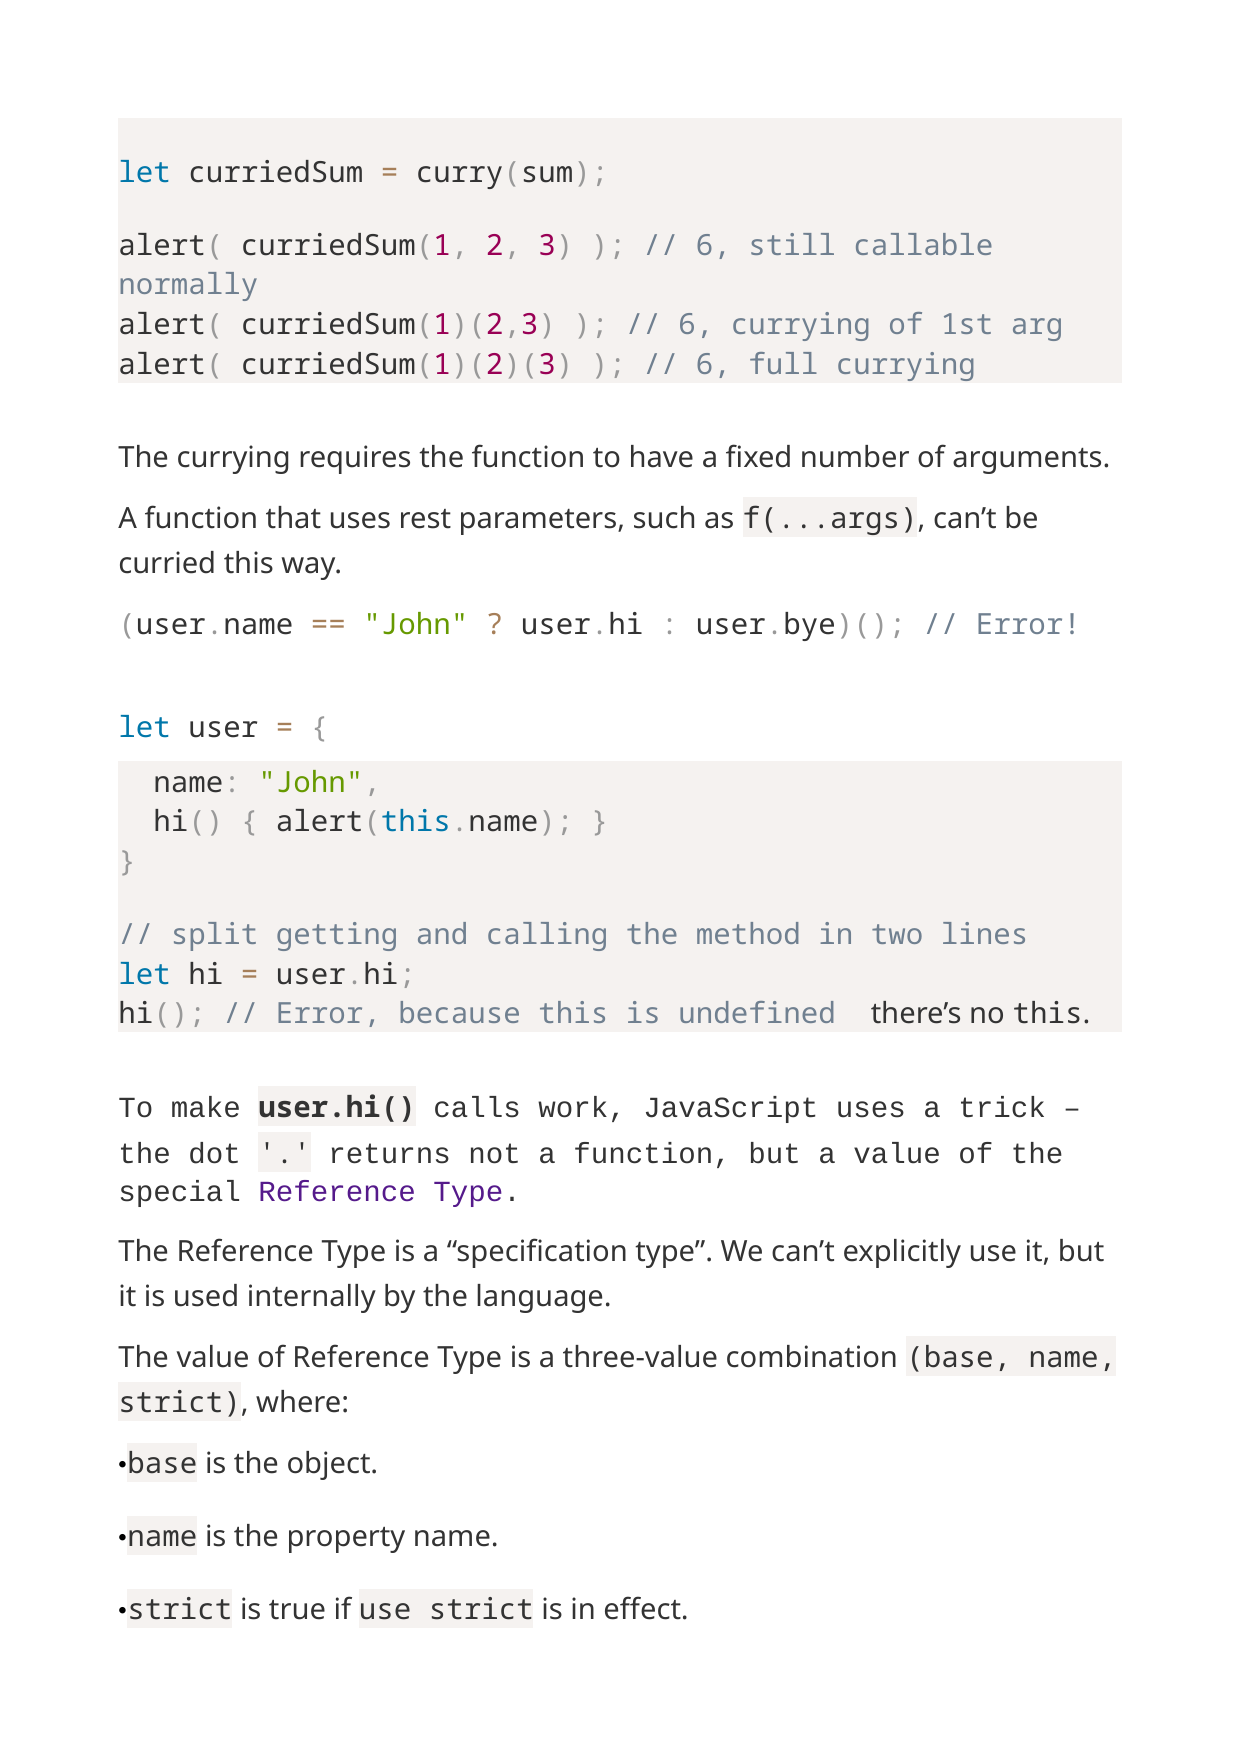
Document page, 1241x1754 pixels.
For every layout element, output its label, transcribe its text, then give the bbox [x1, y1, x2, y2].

text To make user.hi() calls work, JavaScript uses a trick – the dot '.' returns not a function, but a value of the special Reference Type. [118, 1086, 1122, 1210]
text let curriedSum = curry(sum); [118, 151, 1122, 191]
text (user.name == "John" ? user.hi : user.bye)(); // Error! [118, 603, 1122, 643]
text let hi = user.hi; [118, 953, 1122, 993]
text name: "John", [118, 761, 1122, 801]
text let user = { [118, 706, 1122, 746]
text A function that uses rest parameters, such as f(...args), can’t be curried this way. [118, 497, 1122, 582]
list base is the object. [118, 1442, 1122, 1482]
text The value of Reference Type is a three-value combination (base, name, strict), where: [118, 1336, 1122, 1421]
text // split getting and calling the method in two lines [118, 913, 1122, 953]
text alert( curriedSum(1, 2, 3) ); // 6, still callable normally [118, 224, 1122, 303]
text } [118, 841, 1122, 880]
list strict is true if use strict is in effect. [118, 1589, 1122, 1628]
text hi(); // Error, because this is undefined there’s no this. [118, 993, 1122, 1032]
text hi() { alert(this.name); } [118, 801, 1122, 841]
text alert( curriedSum(1)(2,3) ); // 6, currying of 1st arg [118, 303, 1122, 343]
text The Reference Type is a “specification type”. We can’t explicitly use it, but it is used internally by the language. [118, 1230, 1122, 1315]
list name is the property name. [118, 1516, 1122, 1555]
text The currying requires the function to have a fixed number of arguments. [118, 437, 1122, 476]
text alert( curriedSum(1)(2)(3) ); // 6, full currying [118, 343, 1122, 383]
